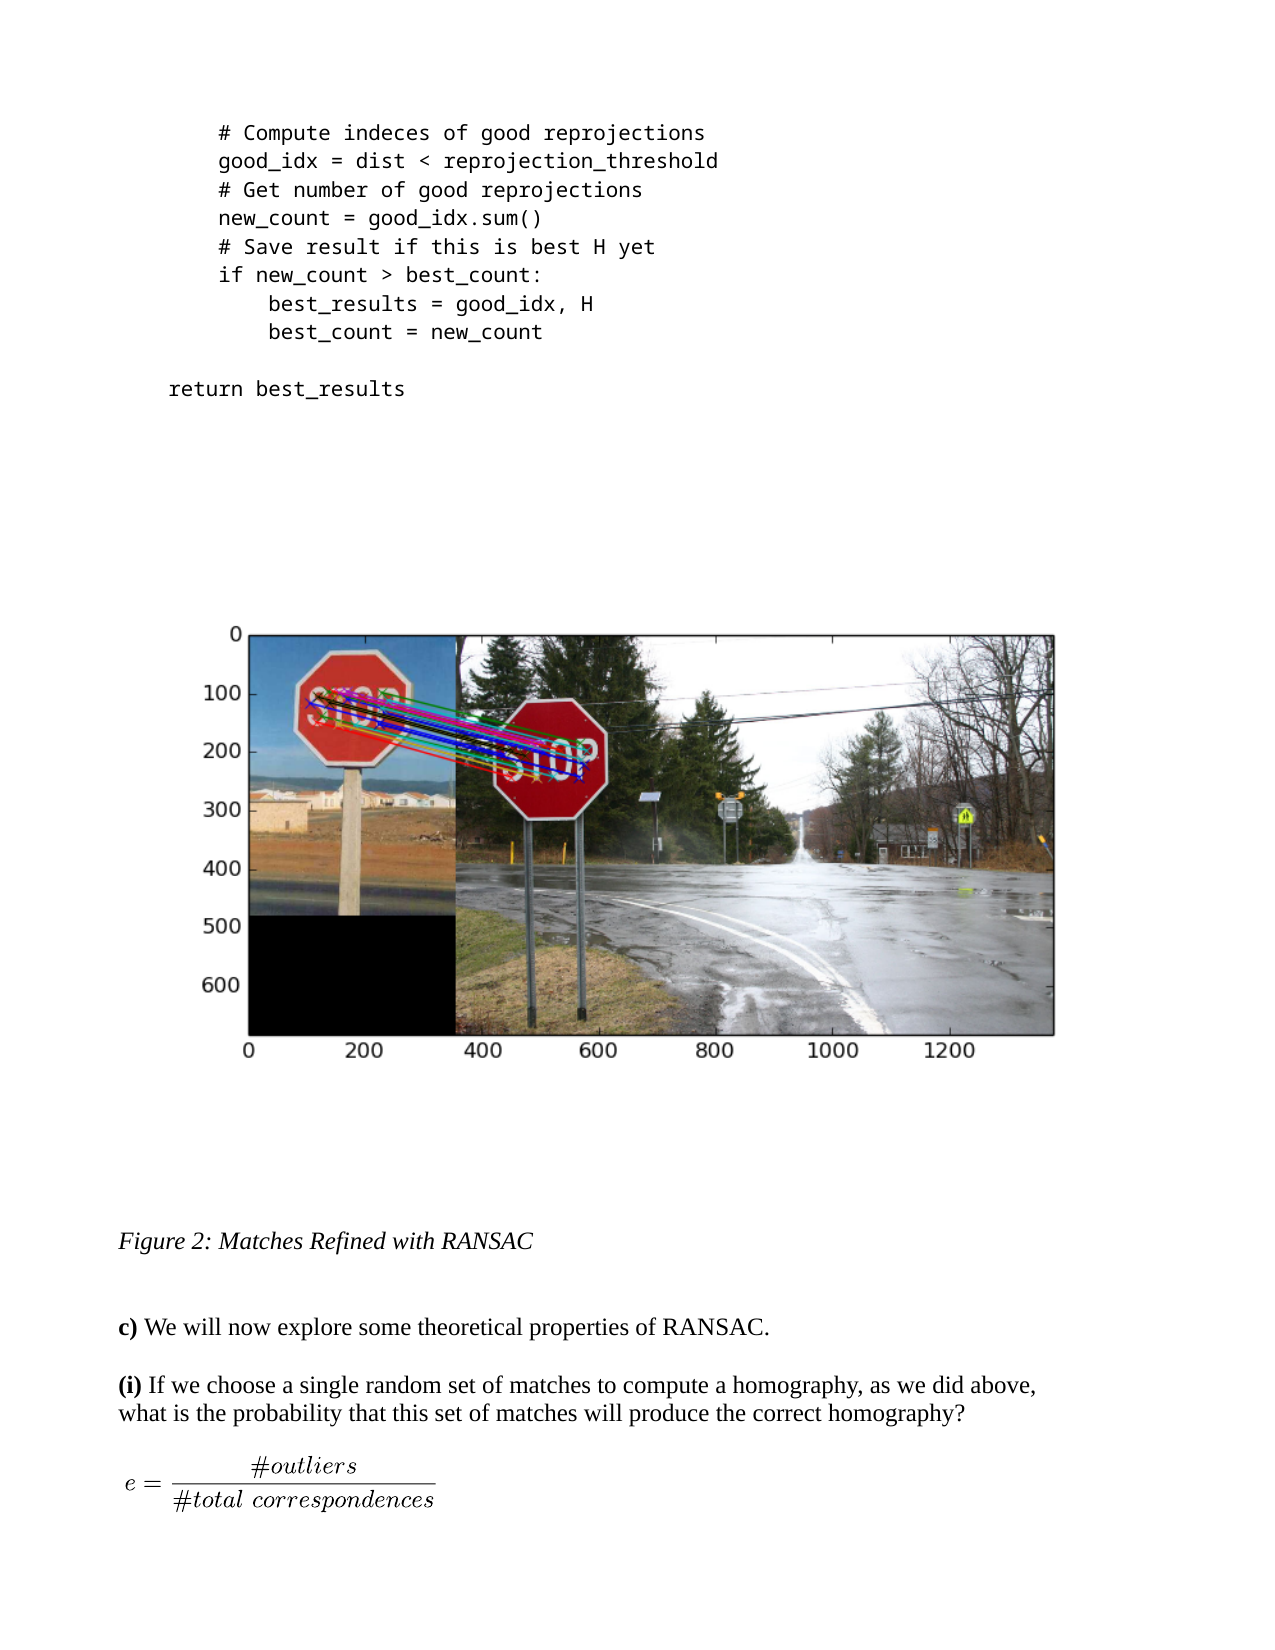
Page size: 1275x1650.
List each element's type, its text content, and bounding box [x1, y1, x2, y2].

text Figure 2: Matches Refined with RANSAC [118, 1227, 1157, 1255]
text best_results = good_idx, H [118, 289, 1157, 317]
text c) We will now explore some theoretical properties of RANSAC. [118, 1312, 1157, 1341]
text # Save result if this is best H yet [118, 232, 1157, 260]
picture [118, 443, 1157, 1227]
text what is the probability that this set of matches will produce the correct homography? [118, 1398, 1157, 1427]
text # Compute indeces of good reprojections [118, 118, 1157, 147]
text best_count = new_count [118, 317, 1157, 346]
text return best_results [118, 374, 1157, 402]
text if new_count > best_count: [118, 260, 1157, 289]
text good_idx = dist < reprojection_threshold [118, 147, 1157, 175]
text (i) If we choose a single random set of matches to compute a homography, as we did above, [118, 1370, 1157, 1398]
text new_count = good_idx.sum() [118, 203, 1157, 232]
text # Get number of good reprojections [118, 175, 1157, 203]
